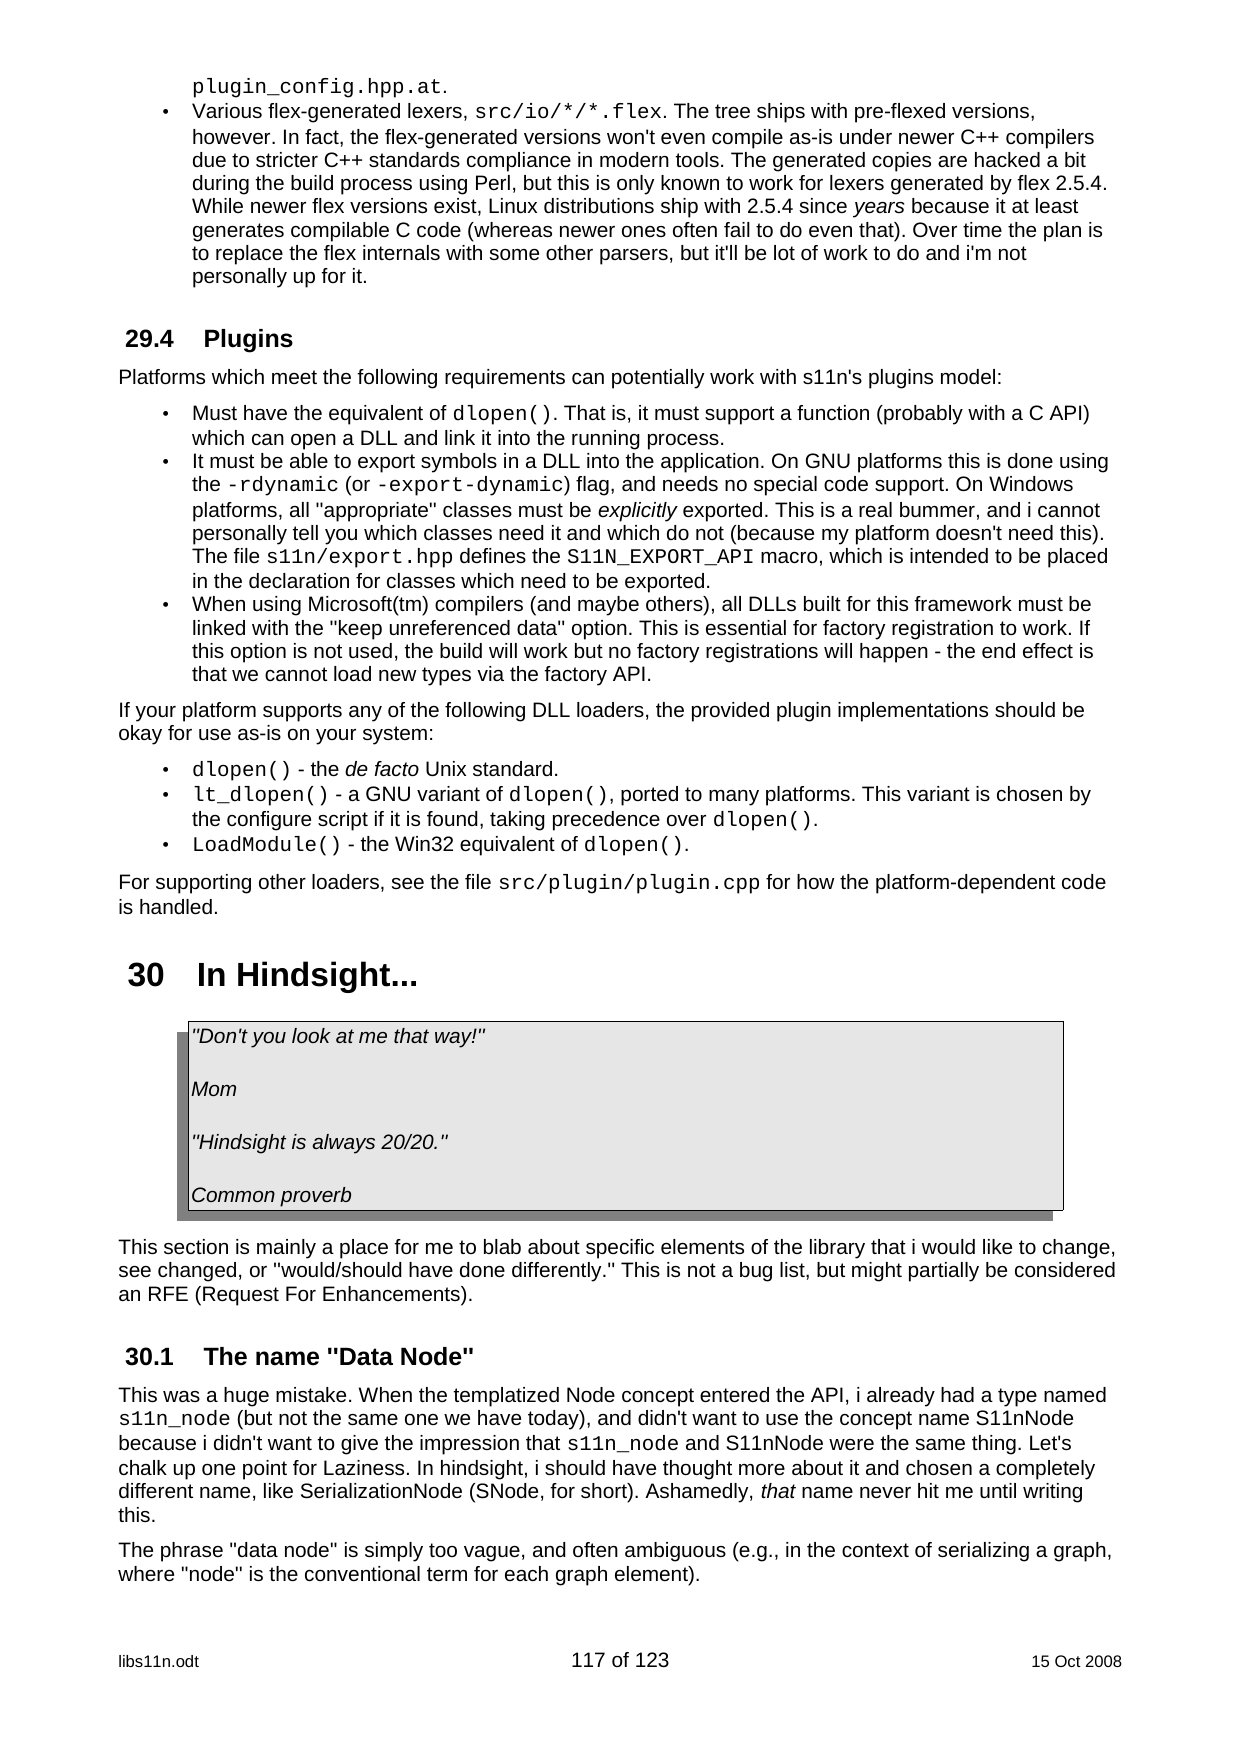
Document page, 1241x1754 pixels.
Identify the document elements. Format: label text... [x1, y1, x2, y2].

list Various flex-generated lexers, src/io/*/*.flex. The tree ships with pre-flexed versions, however. In fact, the flex-generated versions won't even compile as-is under newer C++ compilers due to stricter C++ standards compliance in modern tools. The generated copies are hacked a bit during the build process using Perl, but this is only known to work for lexers generated by flex 2.5.4. While newer flex versions exist, Linux distributions ship with 2.5.4 since years because it at least generates compilable C code (whereas newer ones often fail to do even that). Over time the plan is to replace the flex internals with some other parsers, but it'll be lot of work to do and i'm not personally up for it. [162, 100, 1122, 288]
list dlopen() - the de facto Unix standard. [162, 757, 1122, 782]
text This section is mainly a place for me to blab about specific elements of the library that i would like to change, see changed, or ''would/should have done differently.'' This is not a bug list, but might partially be considered an RFE (Request For Enhancements). [118, 1236, 1122, 1305]
text The phrase ''data node'' is simply too vague, and often ambiguous (e.g., in the context of serializing a graph, where ''node'' is the conventional term for each graph element). [118, 1539, 1122, 1585]
list It must be able to export symbols in a DLL into the application. On GNU platforms this is done using the -rdynamic (or -export-dynamic) flag, and needs no special code support. On Windows platforms, all ''appropriate'' classes must be explicitly exported. This is a real bummer, and i cannot personally tell you which classes need it and which do not (because my platform doesn't need this). The file s11n/export.hpp defines the S11N_EXPORT_API macro, which is intended to be placed in the declaration for classes which need to be exported. [162, 450, 1122, 593]
text This was a huge mistake. When the templatized Node concept entered the API, i already had a type named s11n_node (but not the same one we have today), and didn't want to use the concept name S11nNode because i didn't want to give the impression that s11n_node and S11nNode were the same thing. Let's chalk up one point for Laziness. In hindsight, i should have thought more about it and chosen a completely different name, like SerializationNode (SNode, for short). Ashamedly, that name never hit me until writing this. [118, 1383, 1122, 1526]
subtitle Plugins [118, 325, 1122, 353]
list Must have the equivalent of dlopen(). That is, it must support a function (probably with a C API) which can open a DLL and link it into the running process. [162, 401, 1122, 450]
text ''Hindsight is always 20/20.'' [189, 1127, 1063, 1154]
text Common proverb [189, 1181, 1063, 1210]
list LoadModule() - the Win32 equivalent of dlopen(). [162, 833, 1122, 858]
list lt_dlopen() - a GNU variant of dlopen(), ported to many platforms. This variant is chosen by the configure script if it is found, taking precedence over dlopen(). [162, 782, 1122, 833]
subtitle In Hindsight... [118, 956, 1122, 993]
text For supporting other loaders, see the file src/plugin/plugin.cpp for how the platform-dependent code is handled. [118, 870, 1122, 918]
text If your platform supports any of the following DLL loaders, the provided plugin implementations should be okay for use as-is on your system: [118, 698, 1122, 745]
list plugin_config.hpp.at. [162, 75, 1122, 100]
list When using Microsoft(tm) compilers (and maybe others), all DLLs built for this framework must be linked with the ''keep unreferenced data'' option. This is essential for factory registration to work. If this option is not used, the build will work but no factory registrations will happen - the end effect is that we cannot load new types via the factory API. [162, 593, 1122, 686]
text Mom [189, 1074, 1063, 1101]
subtitle The name ''Data Node'' [118, 1343, 1122, 1371]
text ''Don't you look at me that way!'' [189, 1022, 1063, 1047]
text Platforms which meet the following requirements can potentially work with s11n's plugins model: [118, 366, 1122, 389]
